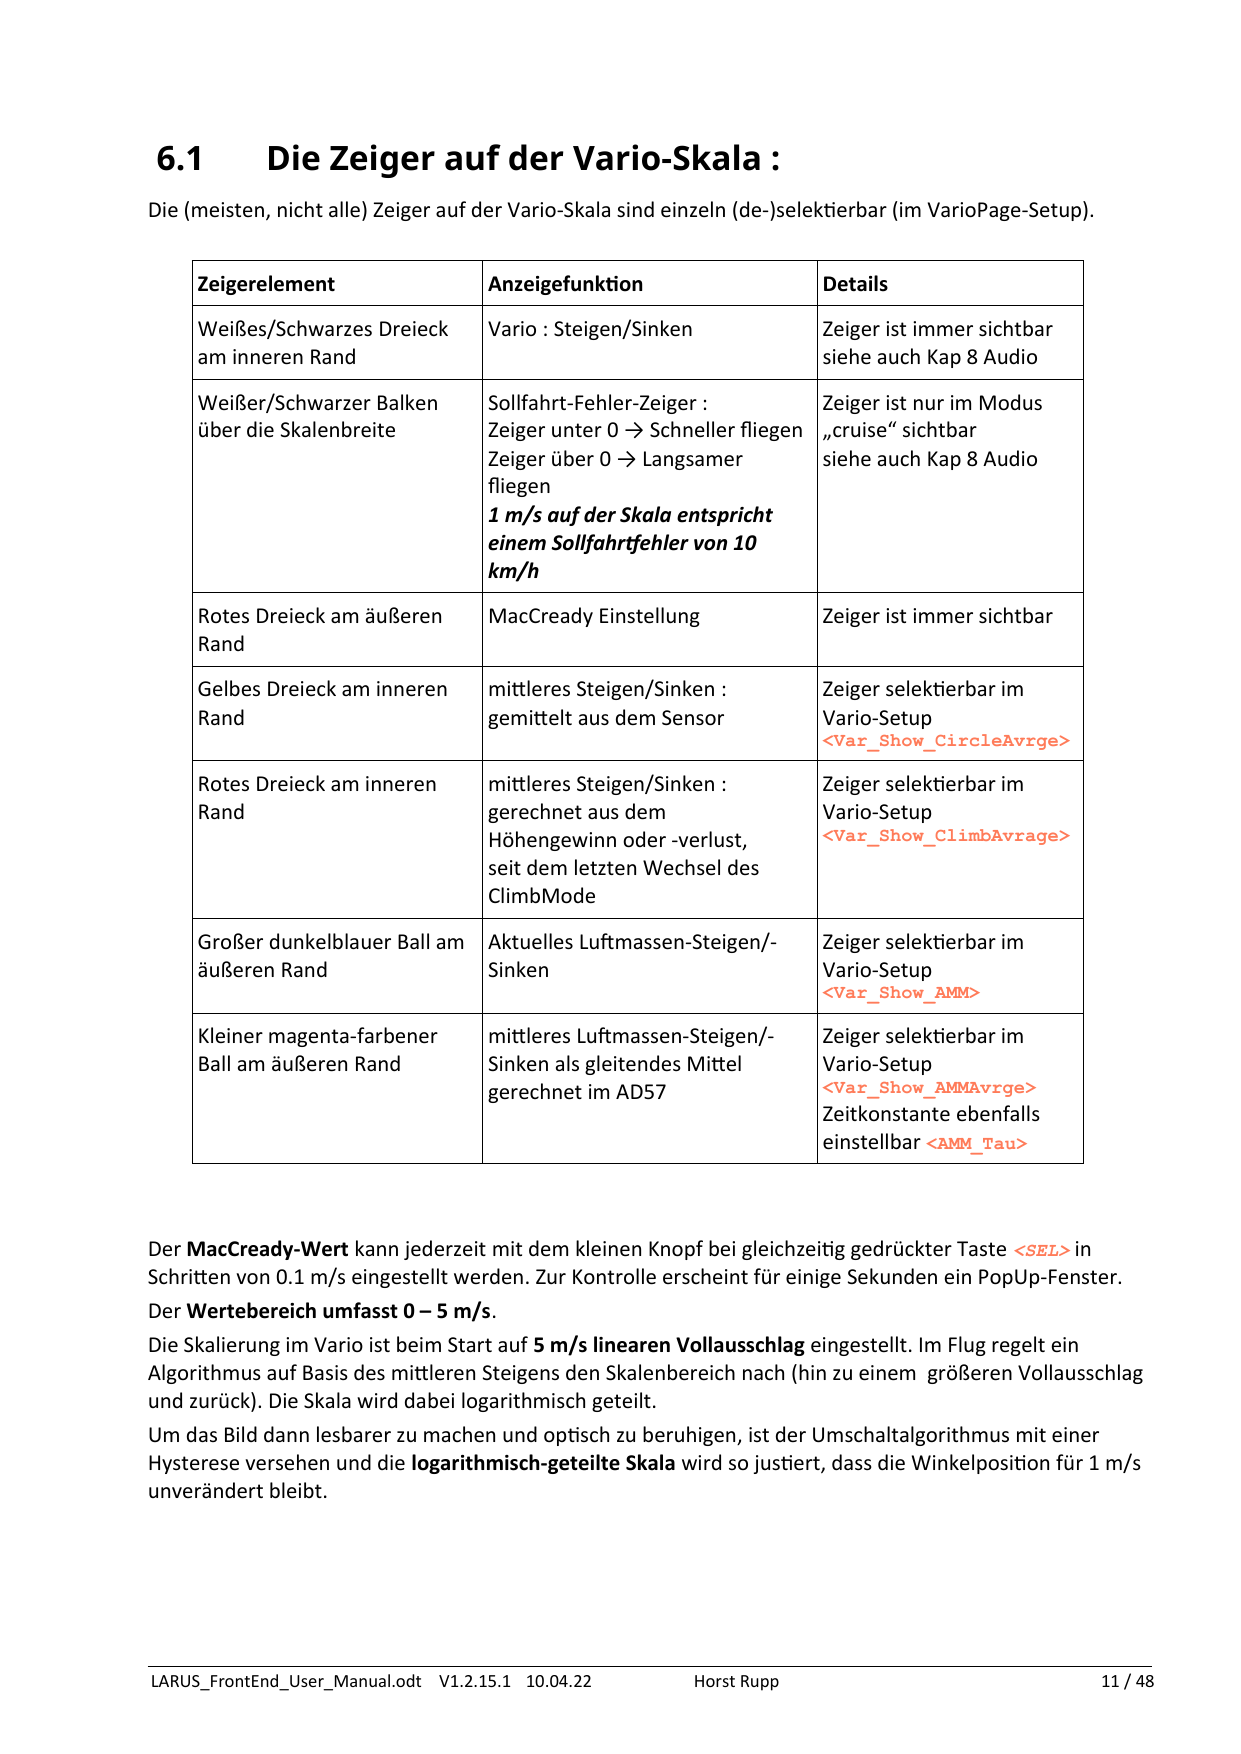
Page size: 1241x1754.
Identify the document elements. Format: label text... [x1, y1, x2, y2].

table_cell Zeiger selektierbar im Vario-Setup <Var_Show_ClimbAvrage> [818, 761, 1083, 918]
table_cell Rotes Dreieck am äußeren Rand [193, 593, 482, 666]
table_cell Aktuelles Luftmassen-Steigen/-Sinken [483, 919, 817, 1013]
table_header Zeigerelement [193, 261, 482, 305]
table_cell Kleiner magenta-farbener Ball am äußeren Rand [193, 1014, 482, 1163]
table_cell Rotes Dreieck am inneren Rand [193, 761, 482, 918]
text Der Wertebereich umfasst 0 – 5 m/s. [148, 1296, 1152, 1324]
text Die Skalierung im Vario ist beim Start auf 5 m/s linearen Vollausschlag eingestellt. Im Flug regelt ein Algorithmus auf Basis des mittleren Steigens den Skalenbereich nach (hin zu einem größeren Vollausschlag und zurück). Die Skala wird dabei logarithmisch geteilt. [148, 1330, 1152, 1414]
text Um das Bild dann lesbarer zu machen und optisch zu beruhigen, ist der Umschaltalgorithmus mit einer Hysterese versehen und die logarithmisch-geteilte Skala wird so justiert, dass die Winkelposition für 1 m/s unverändert bleibt. [148, 1420, 1152, 1504]
table_cell MacCready Einstellung [483, 593, 817, 666]
table_cell Zeiger selektierbar im Vario-Setup <Var_Show_CircleAvrge> [818, 667, 1083, 760]
table_cell Weißer/Schwarzer Balken über die Skalenbreite [193, 380, 482, 592]
table_cell mittleres Steigen/Sinken : gerechnet aus dem Höhengewinn oder -verlust, seit dem letzten Wechsel des ClimbMode [483, 761, 817, 918]
table_header Anzeigefunktion [483, 261, 817, 305]
table_cell Zeiger ist immer sichtbar [818, 593, 1083, 666]
table_header Details [818, 261, 1083, 305]
table_cell Gelbes Dreieck am inneren Rand [193, 667, 482, 760]
table_cell Großer dunkelblauer Ball am äußeren Rand [193, 919, 482, 1013]
subtitle Die Zeiger auf der Vario-Skala : [148, 134, 1152, 180]
table_cell mittleres Steigen/Sinken : gemittelt aus dem Sensor [483, 667, 817, 760]
table_cell mittleres Luftmassen-Steigen/-Sinken als gleitendes Mittel gerechnet im AD57 [483, 1014, 817, 1163]
table_cell Sollfahrt-Fehler-Zeiger : Zeiger unter 0 → Schneller fliegen Zeiger über 0 → Langsamer fliegen 1 m/s auf der Skala entspricht einem Sollfahrtfehler von 10 km/h [483, 380, 817, 592]
table_cell Zeiger ist immer sichtbar siehe auch Kap 8 Audio [818, 306, 1083, 379]
table_cell Weißes/Schwarzes Dreieck am inneren Rand [193, 306, 482, 379]
text Der MacCready-Wert kann jederzeit mit dem kleinen Knopf bei gleichzeitig gedrückter Taste <SEL> in Schritten von 0.1 m/s eingestellt werden. Zur Kontrolle erscheint für einige Sekunden ein PopUp-Fenster. [148, 1234, 1152, 1290]
table_cell Zeiger selektierbar im Vario-Setup <Var_Show_AMMAvrge> Zeitkonstante ebenfalls einstellbar <AMM_Tau> [818, 1014, 1083, 1163]
text Die (meisten, nicht alle) Zeiger auf der Vario-Skala sind einzeln (de-)selektierbar (im VarioPage-Setup). [148, 195, 1152, 223]
table_cell Zeiger ist nur im Modus „cruise“ sichtbar siehe auch Kap 8 Audio [818, 380, 1083, 592]
table_cell Zeiger selektierbar im Vario-Setup <Var_Show_AMM> [818, 919, 1083, 1013]
table_cell Vario : Steigen/Sinken [483, 306, 817, 379]
